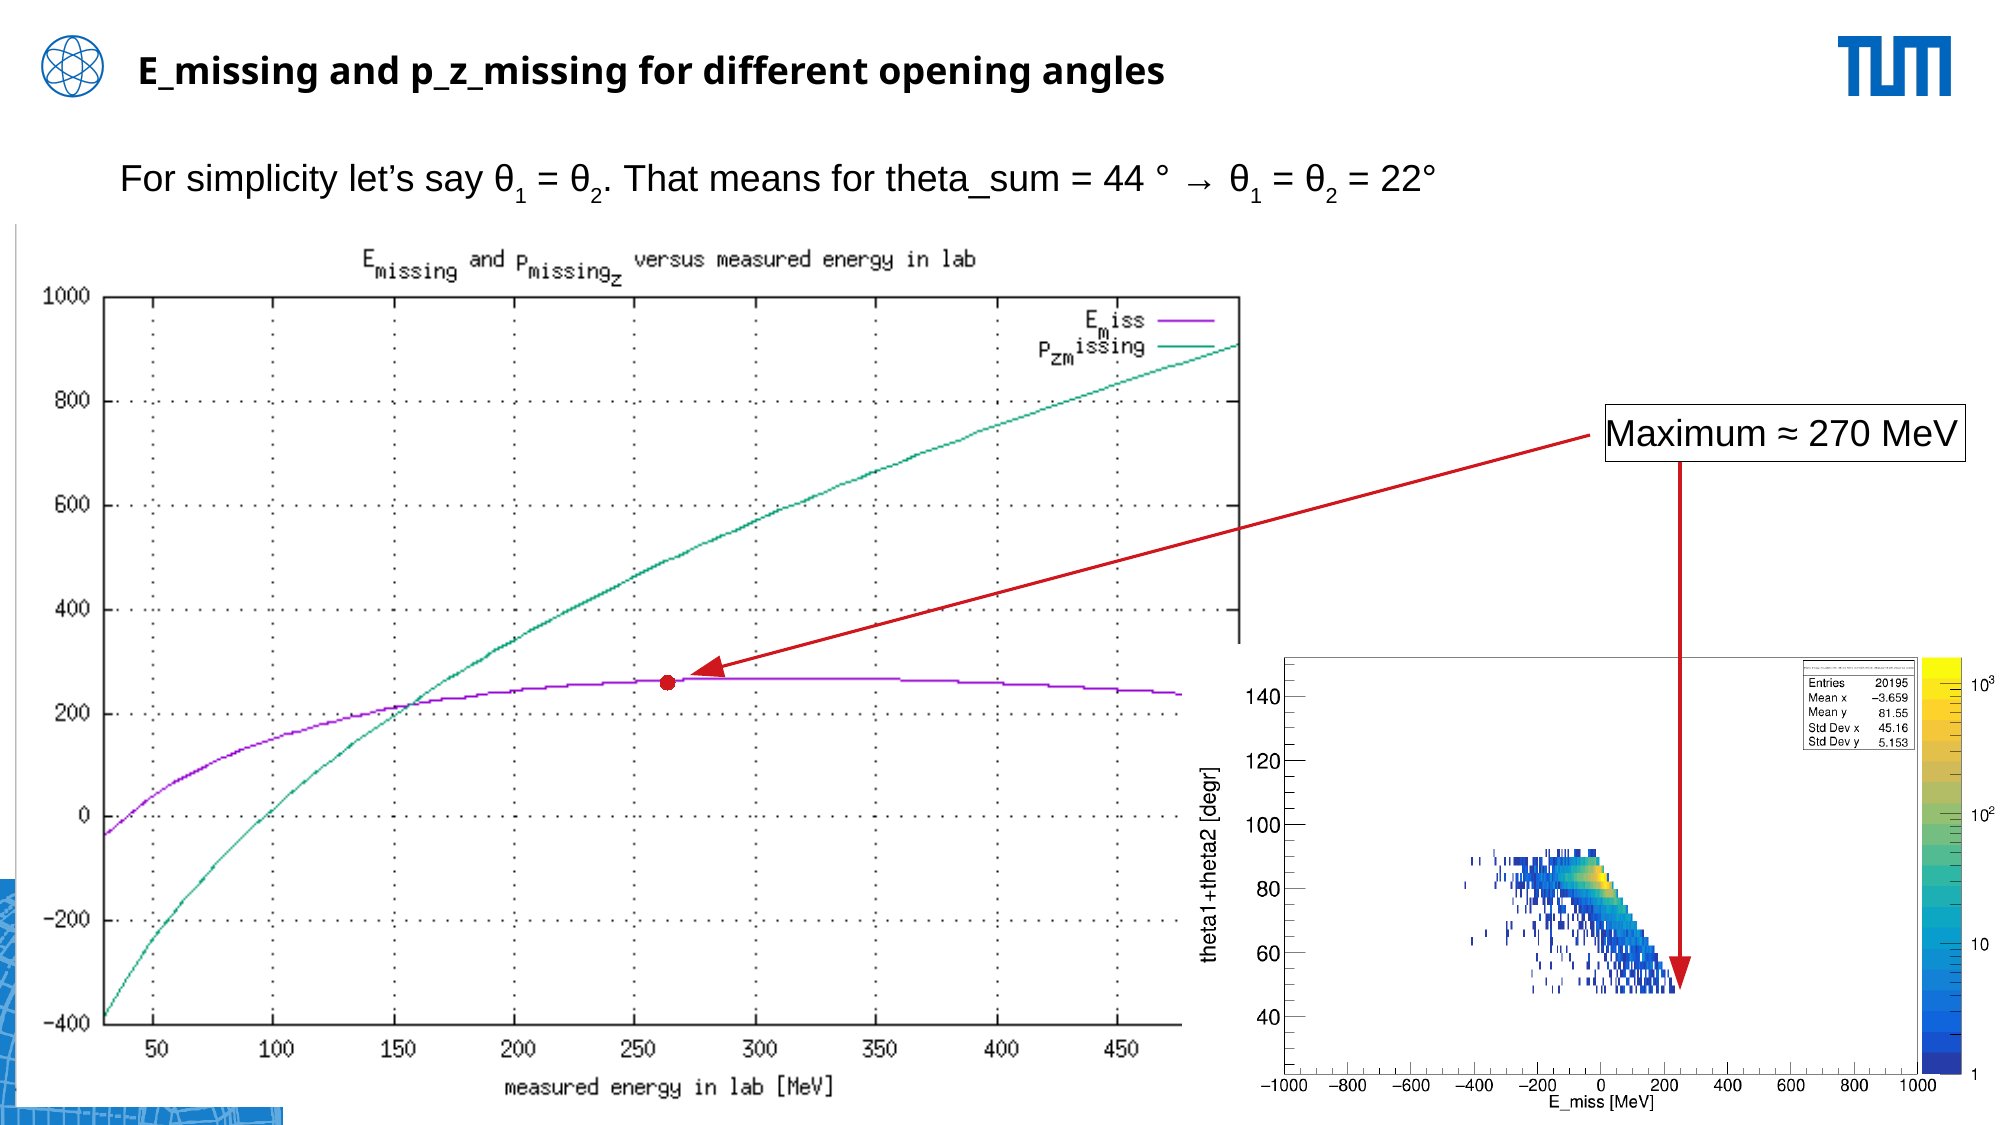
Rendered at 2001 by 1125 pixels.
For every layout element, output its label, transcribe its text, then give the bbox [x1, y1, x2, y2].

picture [1838, 36, 1951, 96]
text_box For simplicity let’s say θ1 = θ2. That means for theta_sum = 44 ° → θ1 = θ2 = 22° [105, 149, 1546, 216]
text_box [660, 675, 676, 691]
picture [36, 30, 108, 101]
picture [0, 224, 1996, 1125]
title E_missing and p_z_missing for different opening angles [137, 32, 1809, 109]
text_box Maximum ≈ 270 MeV [1590, 404, 1981, 462]
